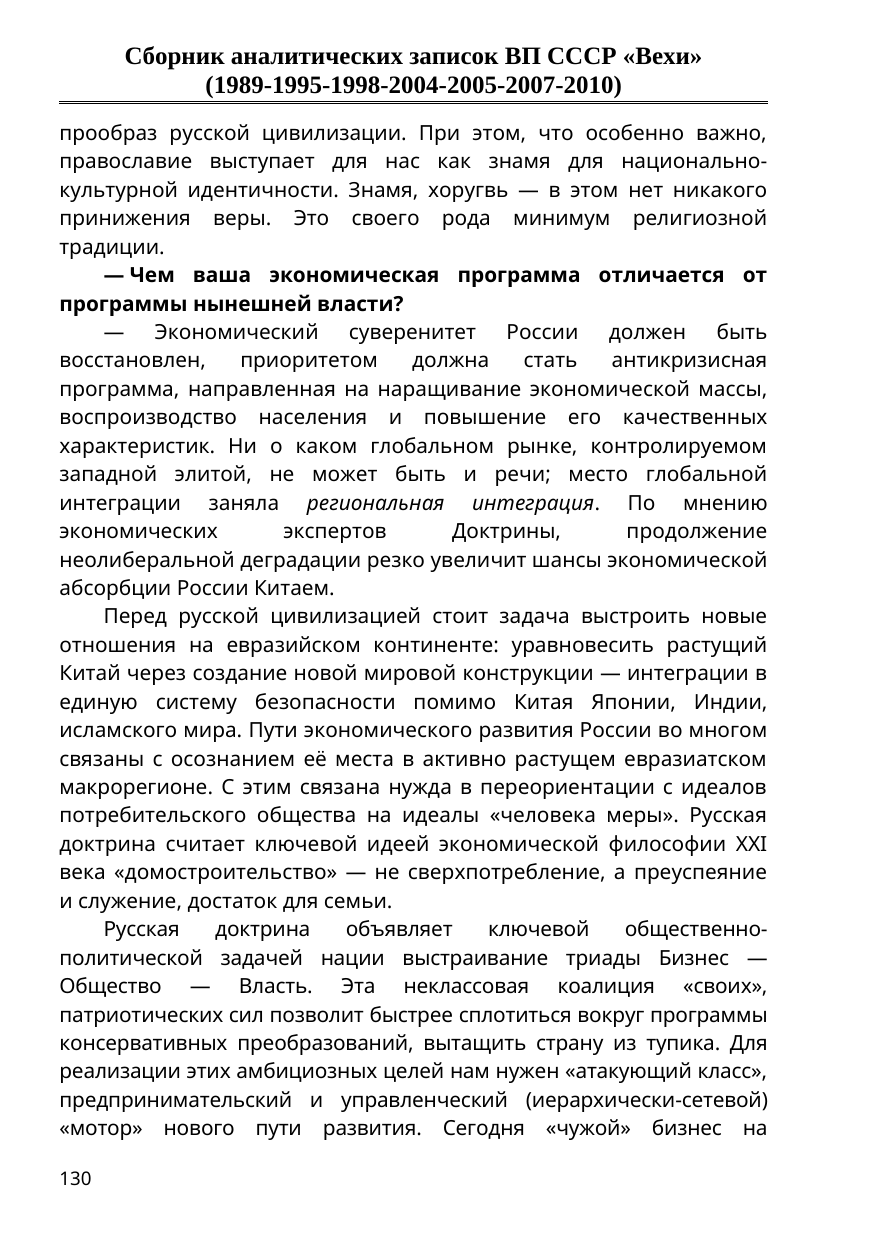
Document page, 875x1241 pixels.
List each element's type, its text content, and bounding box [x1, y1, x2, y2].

text Перед русской цивилизацией стоит задача выстроить новые отношения на евразийском континенте: уравновесить растущий Китай через создание новой мировой конструкции — интеграции в единую систему безопасности помимо Китая Японии, Индии, исламского мира. Пути экономического развития России во многом связаны с осознанием её места в активно растущем евразиатском макрорегионе. С этим связана нужда в переориентации с идеалов потребительского общества на идеалы «человека меры». Русская доктрина считает ключевой идеей экономической философии XXI века «домостроительство» — не сверхпотребление, а преуспеяние и служение, достаток для семьи. [59, 602, 768, 914]
text — Чем ваша экономическая программа отличается от программы нынешней власти? [59, 260, 768, 317]
text — Экономический суверенитет России должен быть восстановлен, приоритетом должна стать антикризисная программа, направленная на наращивание экономической массы, воспроизводство населения и повышение его качественных характеристик. Ни о каком глобальном рынке, контролируемом западной элитой, не может быть и речи; место глобальной интеграции заняла региональная интеграция. По мнению экономических экспертов Доктрины, продолжение неолиберальной деградации резко увеличит шансы экономической абсорбции России Китаем. [59, 317, 768, 602]
text прообраз русской цивилизации. При этом, что особенно важно, православие выступает для нас как знамя для национально-культурной идентичности. Знамя, хоругвь — в этом нет никакого принижения веры. Это своего рода минимум религиозной традиции. [59, 118, 768, 260]
text Русская доктрина объявляет ключевой общественно-политической задачей нации выстраивание триады Бизнес — Общество — Власть. Эта неклассовая коалиция «своих», патриотических сил позволит быстрее сплотиться вокруг программы консервативных преобразований, вытащить страну из тупика. Для реализации этих амбициозных целей нам нужен «атакующий класс», предпринимательский и управленческий (иерархически-сетевой) «мотор» нового пути развития. Сегодня «чужой» бизнес на [59, 914, 768, 1142]
